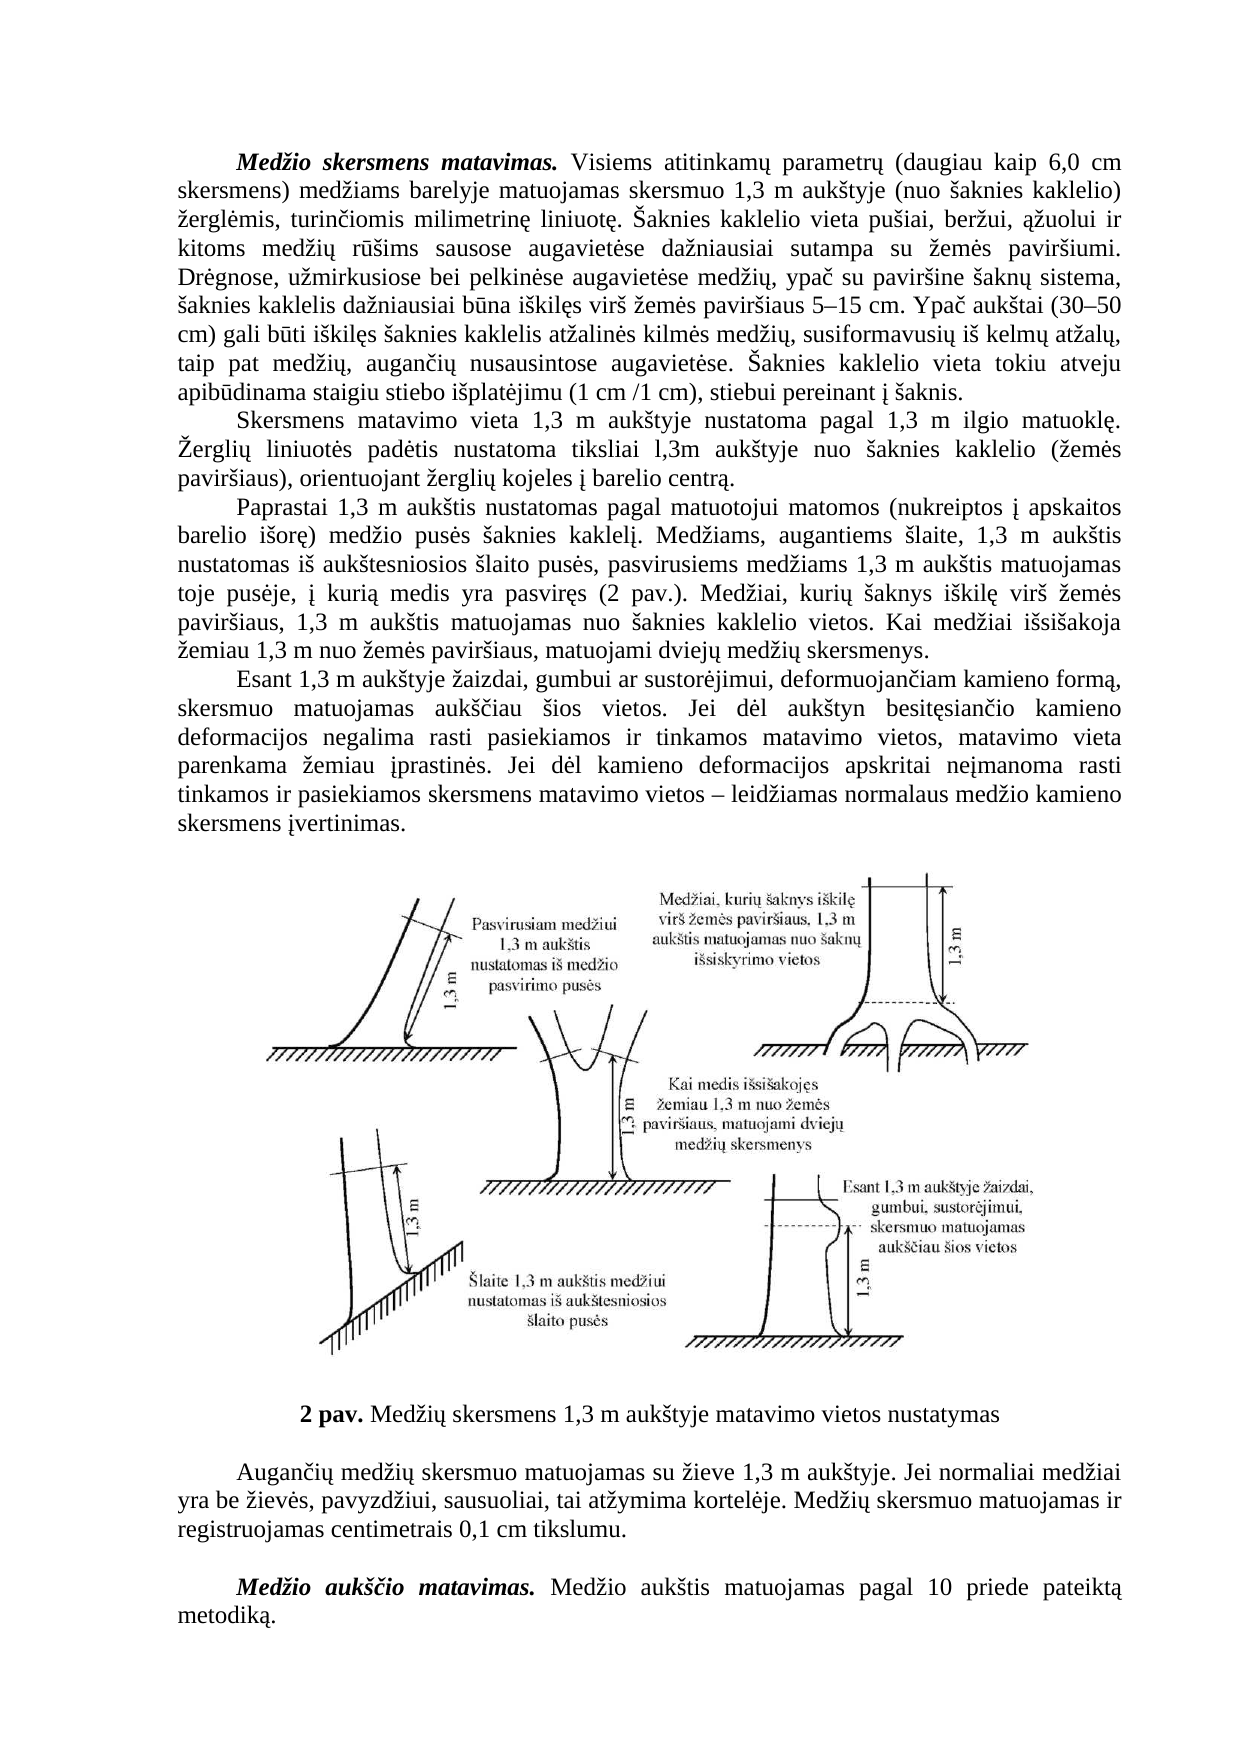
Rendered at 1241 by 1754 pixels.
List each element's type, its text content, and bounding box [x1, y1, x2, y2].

text Medžio skersmens matavimas. Visiems atitinkamų parametrų (daugiau kaip 6,0 cm skersmens) medžiams barelyje matuojamas skersmuo 1,3 m aukštyje (nuo šaknies kaklelio) žerglėmis, turinčiomis milimetrinę liniuotę. Šaknies kaklelio vieta pušiai, beržui, ąžuolui ir kitoms medžių rūšims sausose augavietėse dažniausiai sutampa su žemės paviršiumi. Drėgnose, užmirkusiose bei pelkinėse augavietėse medžių, ypač su paviršine šaknų sistema, šaknies kaklelis dažniausiai būna iškilęs virš žemės paviršiaus 5–15 cm. Ypač aukštai (30–50 cm) gali būti iškilęs šaknies kaklelis atžalinės kilmės medžių, susiformavusių iš kelmų atžalų, taip pat medžių, augančių nusausintose augavietėse. Šaknies kaklelio vieta tokiu atveju apibūdinama staigiu stiebo išplatėjimu (1 cm /1 cm), stiebui pereinant į šaknis. [177, 147, 1122, 406]
text Paprastai 1,3 m aukštis nustatomas pagal matuotojui matomos (nukreiptos į apskaitos barelio išorę) medžio pusės šaknies kaklelį. Medžiams, augantiems šlaite, 1,3 m aukštis nustatomas iš aukštesniosios šlaito pusės, pasvirusiems medžiams 1,3 m aukštis matuojamas toje pusėje, į kurią medis yra pasviręs (2 pav.). Medžiai, kurių šaknys iškilę virš žemės paviršiaus, 1,3 m aukštis matuojamas nuo šaknies kaklelio vietos. Kai medžiai išsišakoja žemiau 1,3 m nuo žemės paviršiaus, matuojami dviejų medžių skersmenys. [177, 492, 1122, 664]
text Skersmens matavimo vieta 1,3 m aukštyje nustatoma pagal 1,3 m ilgio matuoklę. Žerglių liniuotės padėtis nustatoma tiksliai l,3m aukštyje nuo šaknies kaklelio (žemės paviršiaus), orientuojant žerglių kojeles į barelio centrą. [177, 406, 1122, 492]
text Augančių medžių skersmuo matuojamas su žieve 1,3 m aukštyje. Jei normaliai medžiai yra be žievės, pavyzdžiui, sausuoliai, tai atžymima kortelėje. Medžių skersmuo matuojamas ir registruojamas centimetrais 0,1 cm tikslumu. [177, 1457, 1122, 1543]
text Medžio aukščio matavimas. Medžio aukštis matuojamas pagal 10 priede pateiktą metodiką. [177, 1572, 1122, 1629]
text Esant 1,3 m aukštyje žaizdai, gumbui ar sustorėjimui, deformuojančiam kamieno formą, skersmuo matuojamas aukščiau šios vietos. Jei dėl aukštyn besitęsiančio kamieno deformacijos negalima rasti pasiekiamos ir tinkamos matavimo vietos, matavimo vieta parenkama žemiau įprastinės. Jei dėl kamieno deformacijos apskritai neįmanoma rasti tinkamos ir pasiekiamos skersmens matavimo vietos – leidžiamas normalaus medžio kamieno skersmens įvertinimas. [177, 664, 1122, 837]
text 2 pav. Medžių skersmens 1,3 m aukštyje matavimo vietos nustatymas [177, 1399, 1122, 1428]
